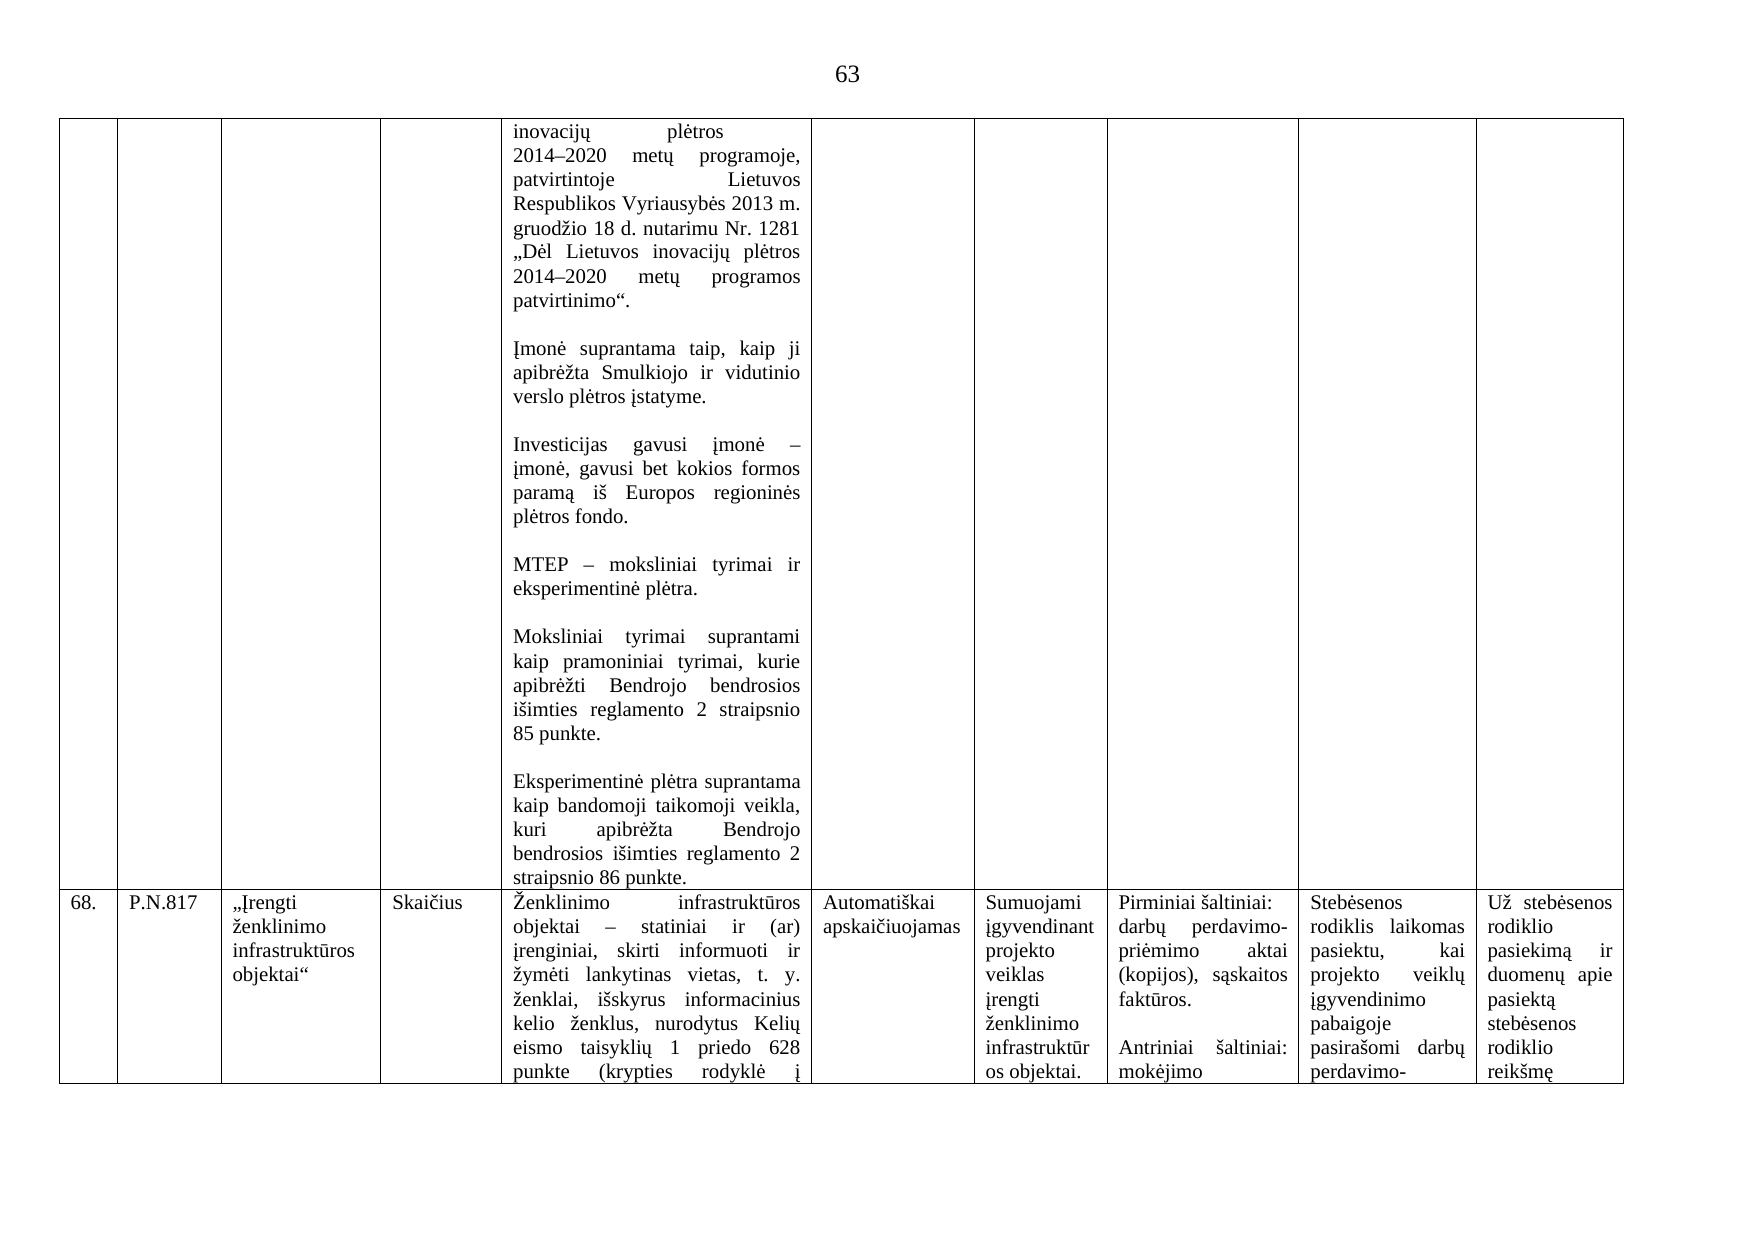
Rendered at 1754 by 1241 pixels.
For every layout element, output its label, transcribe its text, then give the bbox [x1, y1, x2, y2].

table_cell Ženklinimo infrastruktūros objektai – statiniai ir (ar) įrenginiai, skirti informuoti ir žymėti lankytinas vietas, t. y. ženklai, išskyrus informacinius kelio ženklus, nurodytus Kelių eismo taisyklių 1 priedo 628 punkte (krypties rodyklė į [502, 890, 811, 1083]
table_cell 68. [60, 890, 117, 1083]
table_cell [381, 119, 501, 889]
table_cell [1299, 119, 1476, 889]
table_cell [222, 119, 380, 889]
table_cell [812, 119, 974, 889]
table_cell [60, 119, 117, 889]
table_cell „Įrengti ženklinimo infrastruktūros objektai“ [222, 890, 380, 1083]
table_cell Skaičius [381, 890, 501, 1083]
table_cell [1477, 119, 1623, 889]
table_cell Automatiškai apskaičiuojamas [812, 890, 974, 1083]
table_cell [975, 119, 1107, 889]
table_cell inovacijų plėtros 2014–2020 metų programoje, patvirtintoje Lietuvos Respublikos Vyriausybės 2013 m. gruodžio 18 d. nutarimu Nr. 1281 „Dėl Lietuvos inovacijų plėtros 2014–2020 metų programos patvirtinimo“. Įmonė suprantama taip, kaip ji apibrėžta Smulkiojo ir vidutinio verslo plėtros įstatyme. Investicijas gavusi įmonė – įmonė, gavusi bet kokios formos paramą iš Europos regioninės plėtros fondo. MTEP – moksliniai tyrimai ir eksperimentinė plėtra. Moksliniai tyrimai suprantami kaip pramoniniai tyrimai, kurie apibrėžti Bendrojo bendrosios išimties reglamento 2 straipsnio 85 punkte. Eksperimentinė plėtra suprantama kaip bandomoji taikomoji veikla, kuri apibrėžta Bendrojo bendrosios išimties reglamento 2 straipsnio 86 punkte. [502, 119, 811, 889]
table_cell [118, 119, 221, 889]
table_cell Stebėsenos rodiklis laikomas pasiektu, kai projekto veiklų įgyvendinimo pabaigoje pasirašomi darbų perdavimo- [1299, 890, 1476, 1083]
table_cell Už stebėsenos rodiklio pasiekimą ir duomenų apie pasiektą stebėsenos rodiklio reikšmę [1477, 890, 1623, 1083]
table_cell Sumuojami įgyvendinant projekto veiklas įrengti ženklinimo infrastruktūros objektai. [975, 890, 1107, 1083]
table_cell [1108, 119, 1298, 889]
table_cell P.N.817 [118, 890, 221, 1083]
table_cell Pirminiai šaltiniai: darbų perdavimo-priėmimo aktai (kopijos), sąskaitos faktūros. Antriniai šaltiniai: mokėjimo [1108, 890, 1298, 1083]
